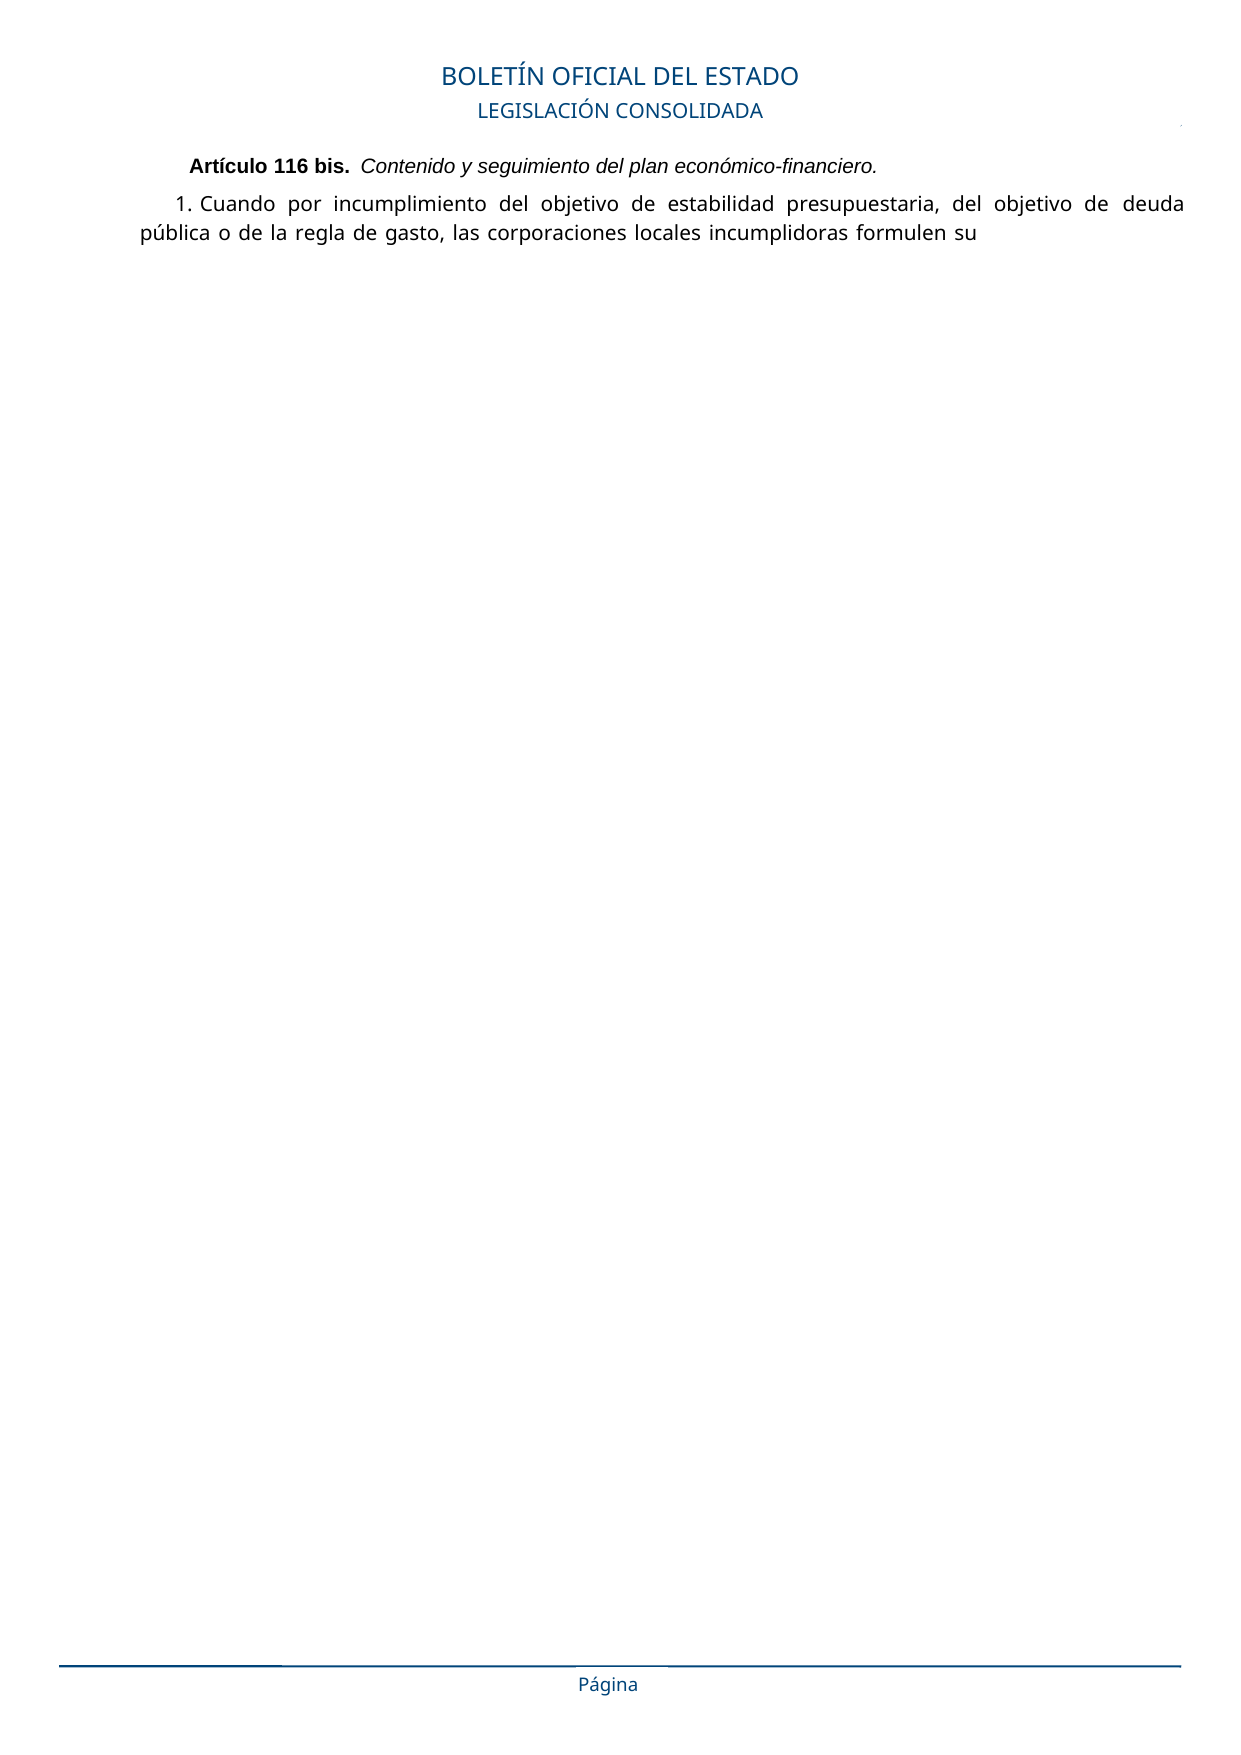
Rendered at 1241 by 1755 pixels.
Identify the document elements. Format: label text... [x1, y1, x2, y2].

text Artículo 116 bis. Contenido y seguimiento del plan económico-financiero. [189, 153, 1184, 177]
list Cuando por incumplimiento del objetivo de estabilidad presupuestaria, del objetivo de deuda pública o de la regla de gasto, las corporaciones locales incumplidoras formulen su [139, 189, 1184, 247]
